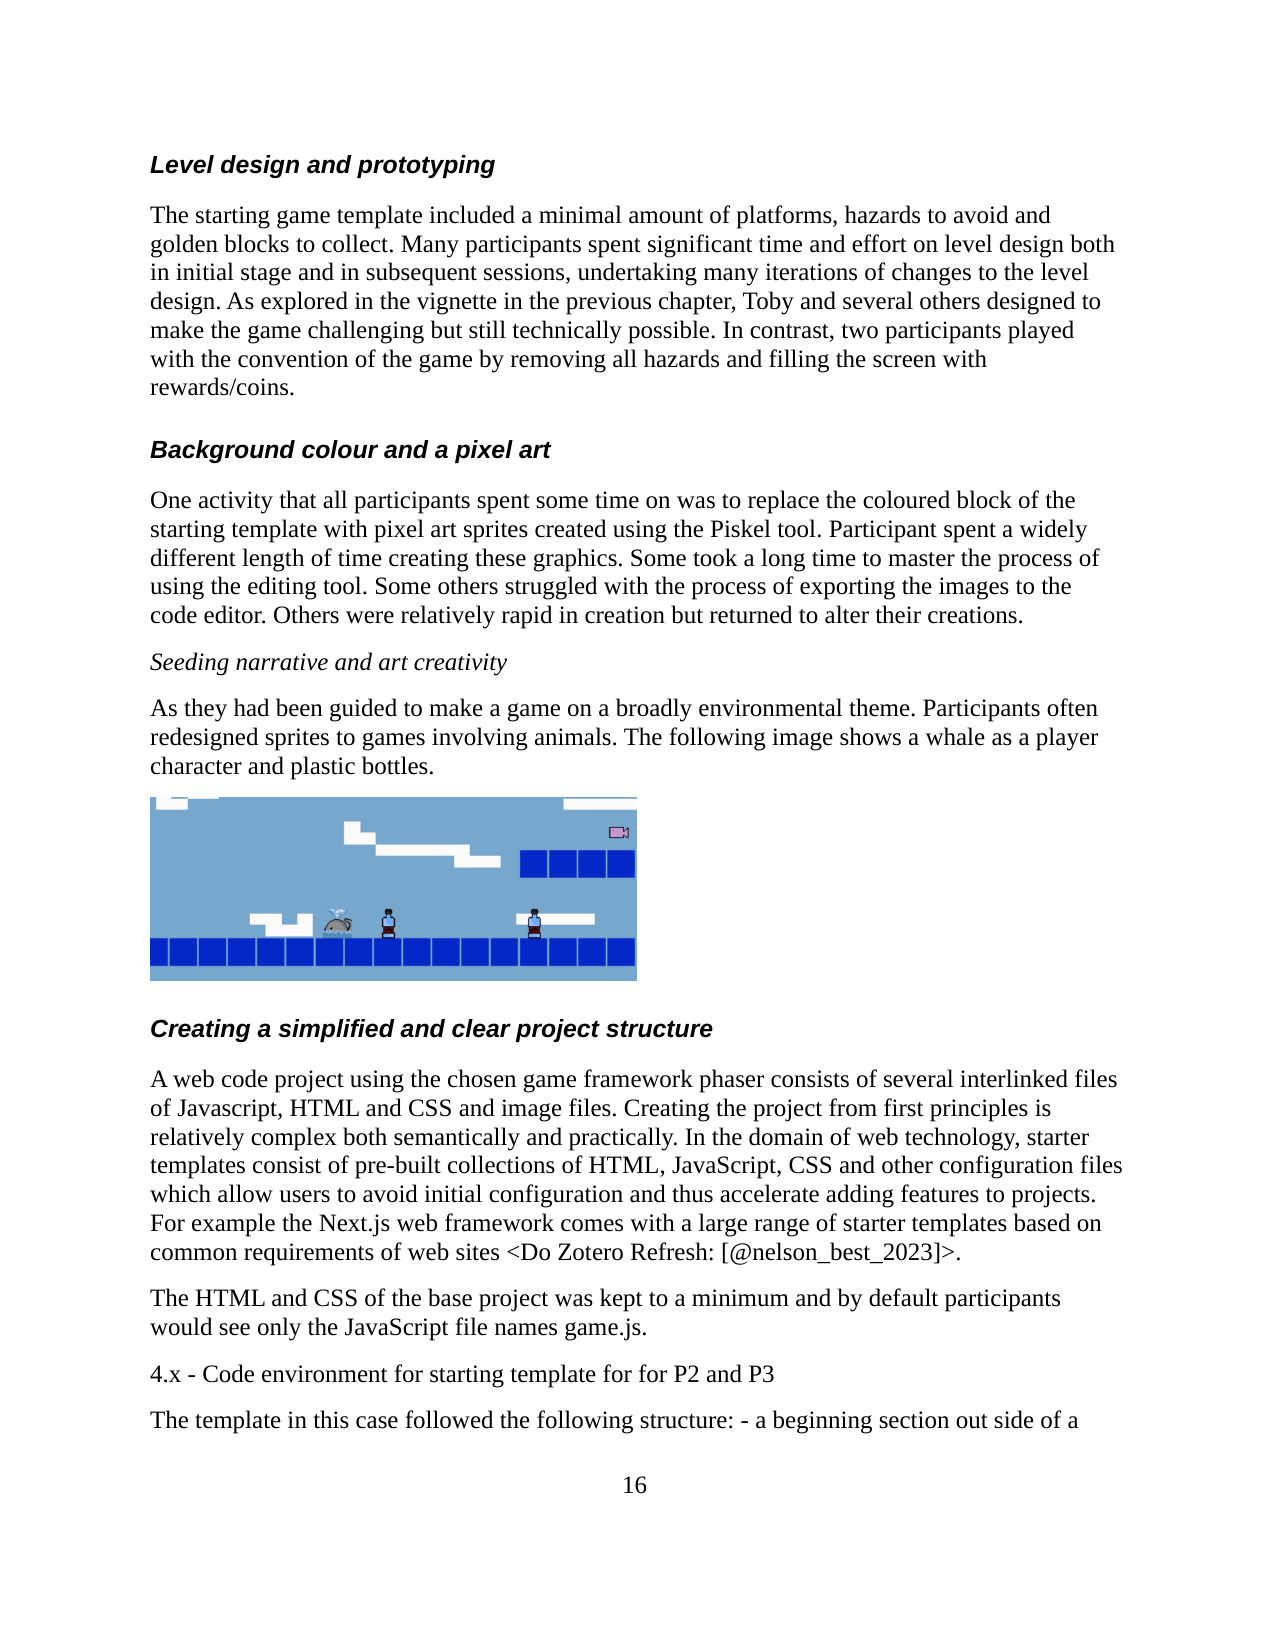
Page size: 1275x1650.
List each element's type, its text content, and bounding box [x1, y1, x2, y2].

subtitle Background colour and a pixel art [150, 435, 1125, 464]
text The starting game template included a minimal amount of platforms, hazards to avoid and golden blocks to collect. Many participants spent significant time and effort on level design both in initial stage and in subsequent sessions, undertaking many iterations of changes to the level design. As explored in the vignette in the previous chapter, Toby and several others designed to make the game challenging but still technically possible. In contrast, two participants played with the convention of the game by removing all hazards and filling the screen with rewards/coins. [150, 200, 1125, 401]
text The template in this case followed the following structure: - a beginning section out side of a [150, 1405, 1125, 1434]
text A web code project using the chosen game framework phaser consists of several interlinked files of Javascript, HTML and CSS and image files. Creating the project from first principles is relatively complex both semantically and practically. In the domain of web technology, starter templates consist of pre-built collections of HTML, JavaScript, CSS and other configuration files which allow users to avoid initial configuration and thus accelerate adding features to projects. For example the Next.js web framework comes with a large range of starter templates based on common requirements of web sites <Do Zotero Refresh: [@nelson_best_2023]>. [150, 1064, 1125, 1265]
text As they had been guided to make a game on a broadly environmental theme. Participants often redesigned sprites to games involving animals. The following image shows a whale as a player character and plastic bottles. [150, 693, 1125, 780]
picture [150, 797, 638, 981]
text The HTML and CSS of the base project was kept to a minimum and by default participants would see only the JavaScript file names game.js. [150, 1283, 1125, 1341]
subtitle Level design and prototyping [150, 150, 1125, 178]
text One activity that all participants spent some time on was to replace the coloured block of the starting template with pixel art sprites created using the Piskel tool. Participant spent a widely different length of time creating these graphics. Some took a long time to master the process of using the editing tool. Some others struggled with the process of exporting the images to the code editor. Others were relatively rapid in creation but returned to alter their creations. [150, 485, 1125, 629]
subtitle Creating a simplified and clear project structure [150, 1014, 1125, 1043]
text 4.x - Code environment for starting template for for P2 and P3 [150, 1359, 1125, 1387]
text Seeding narrative and art creativity [150, 647, 1125, 676]
